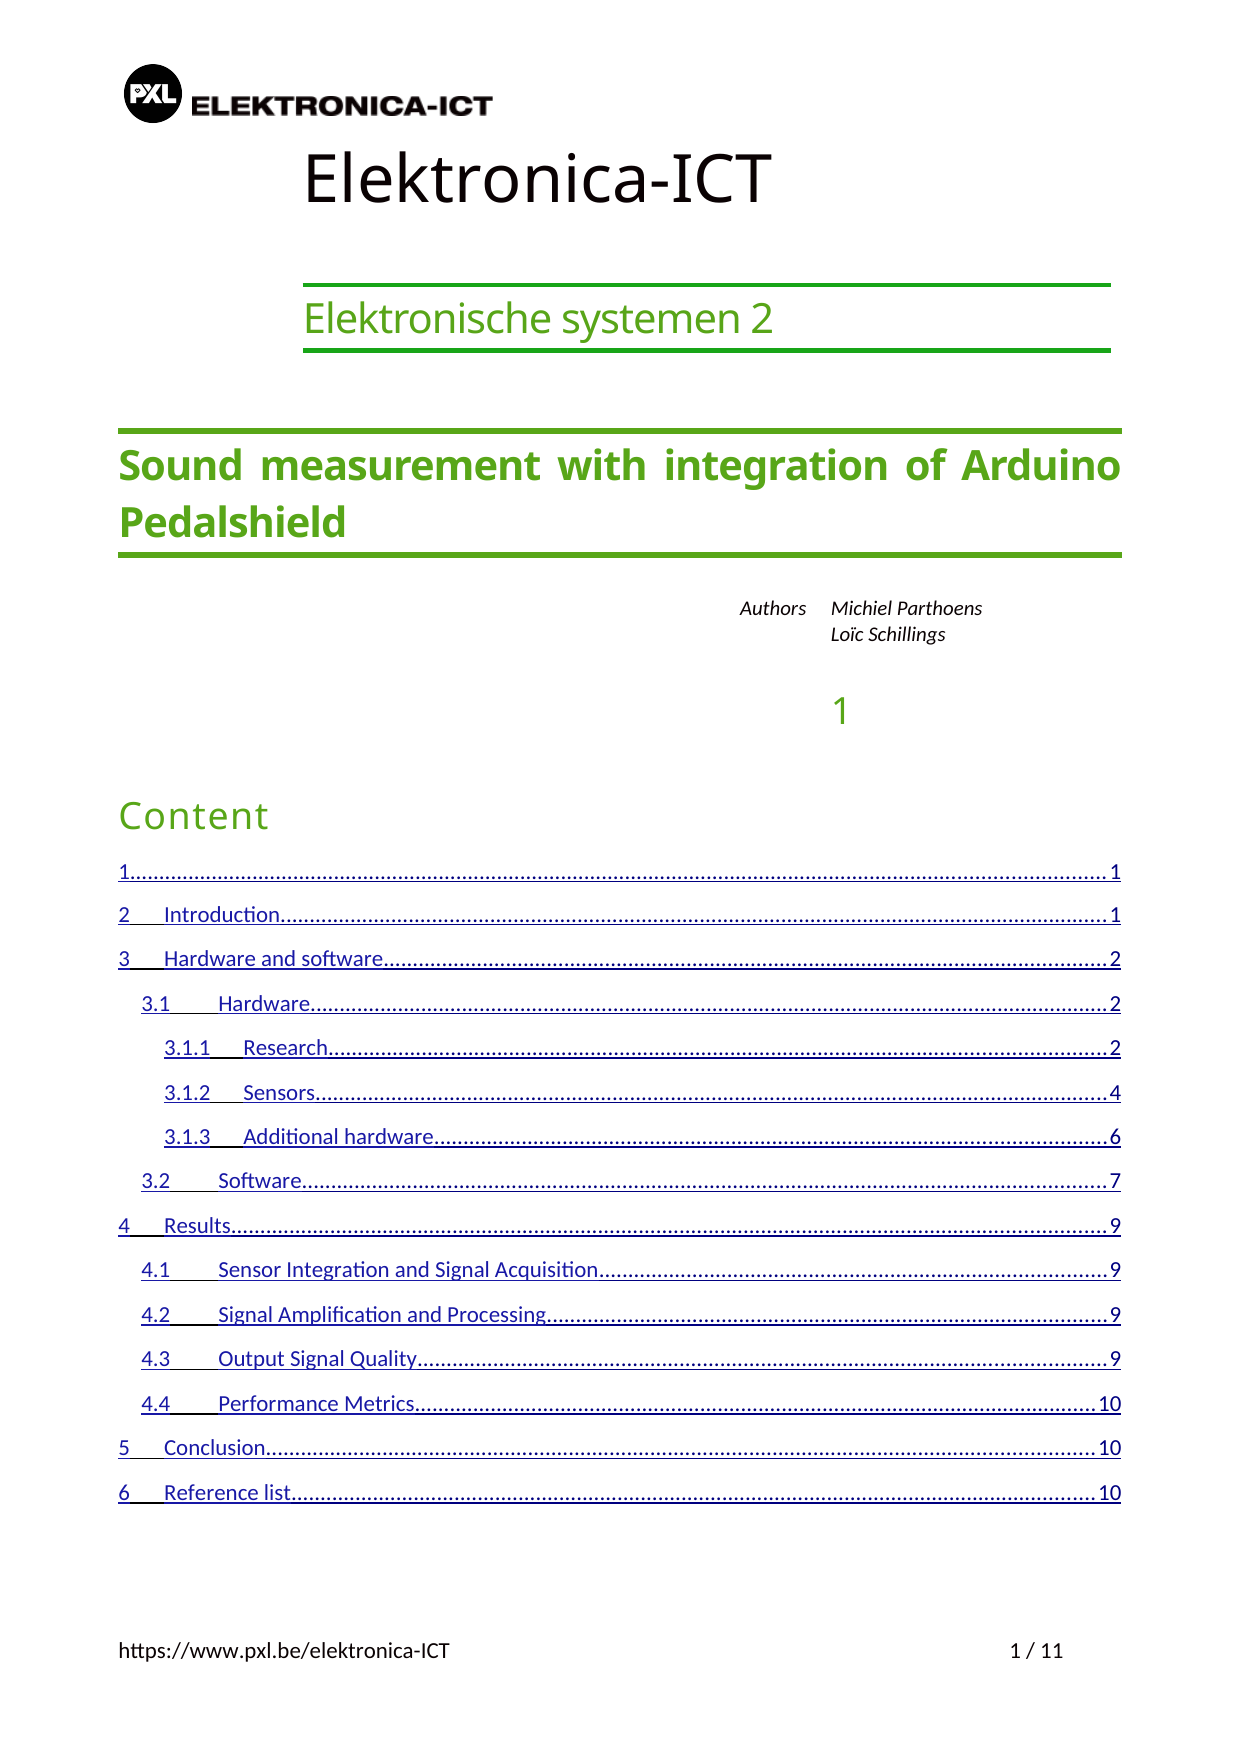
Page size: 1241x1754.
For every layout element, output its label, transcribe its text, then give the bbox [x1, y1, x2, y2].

text Sound measurement with integration of Arduino Pedalshield [118, 434, 1122, 552]
text 3.1 Hardware 2 [141, 984, 1122, 1018]
text 3.1.3 Additional hardware 6 [164, 1118, 1122, 1152]
text 1 1 [118, 857, 1122, 885]
text 4.2 Signal Amplification and Processing 9 [141, 1296, 1122, 1330]
text 5 Conclusion 10 [118, 1429, 1122, 1463]
table_header [103, 132, 291, 390]
text 3 Hardware and software 2 [118, 940, 1122, 974]
text 4 Results 9 [118, 1207, 1122, 1241]
text 3.1.1 Research 2 [164, 1029, 1122, 1063]
table_header Authors [709, 596, 819, 752]
text 4.1 Sensor Integration and Signal Acquisition 9 [141, 1251, 1122, 1285]
text Content [118, 789, 1122, 840]
text 4.3 Output Signal Quality 9 [141, 1340, 1122, 1374]
text 6 Reference list 10 [118, 1473, 1122, 1508]
table_header Michiel Parthoens Loïc Schillings [819, 596, 1122, 752]
text 3.2 Software 7 [141, 1162, 1122, 1196]
text 3.1.2 Sensors 4 [164, 1073, 1122, 1107]
text 2 Introduction 1 [118, 895, 1122, 929]
table_header Elektronica-ICT Elektronische systemen 2 [291, 132, 1122, 390]
text 4.4 Performance Metrics 10 [141, 1384, 1122, 1419]
